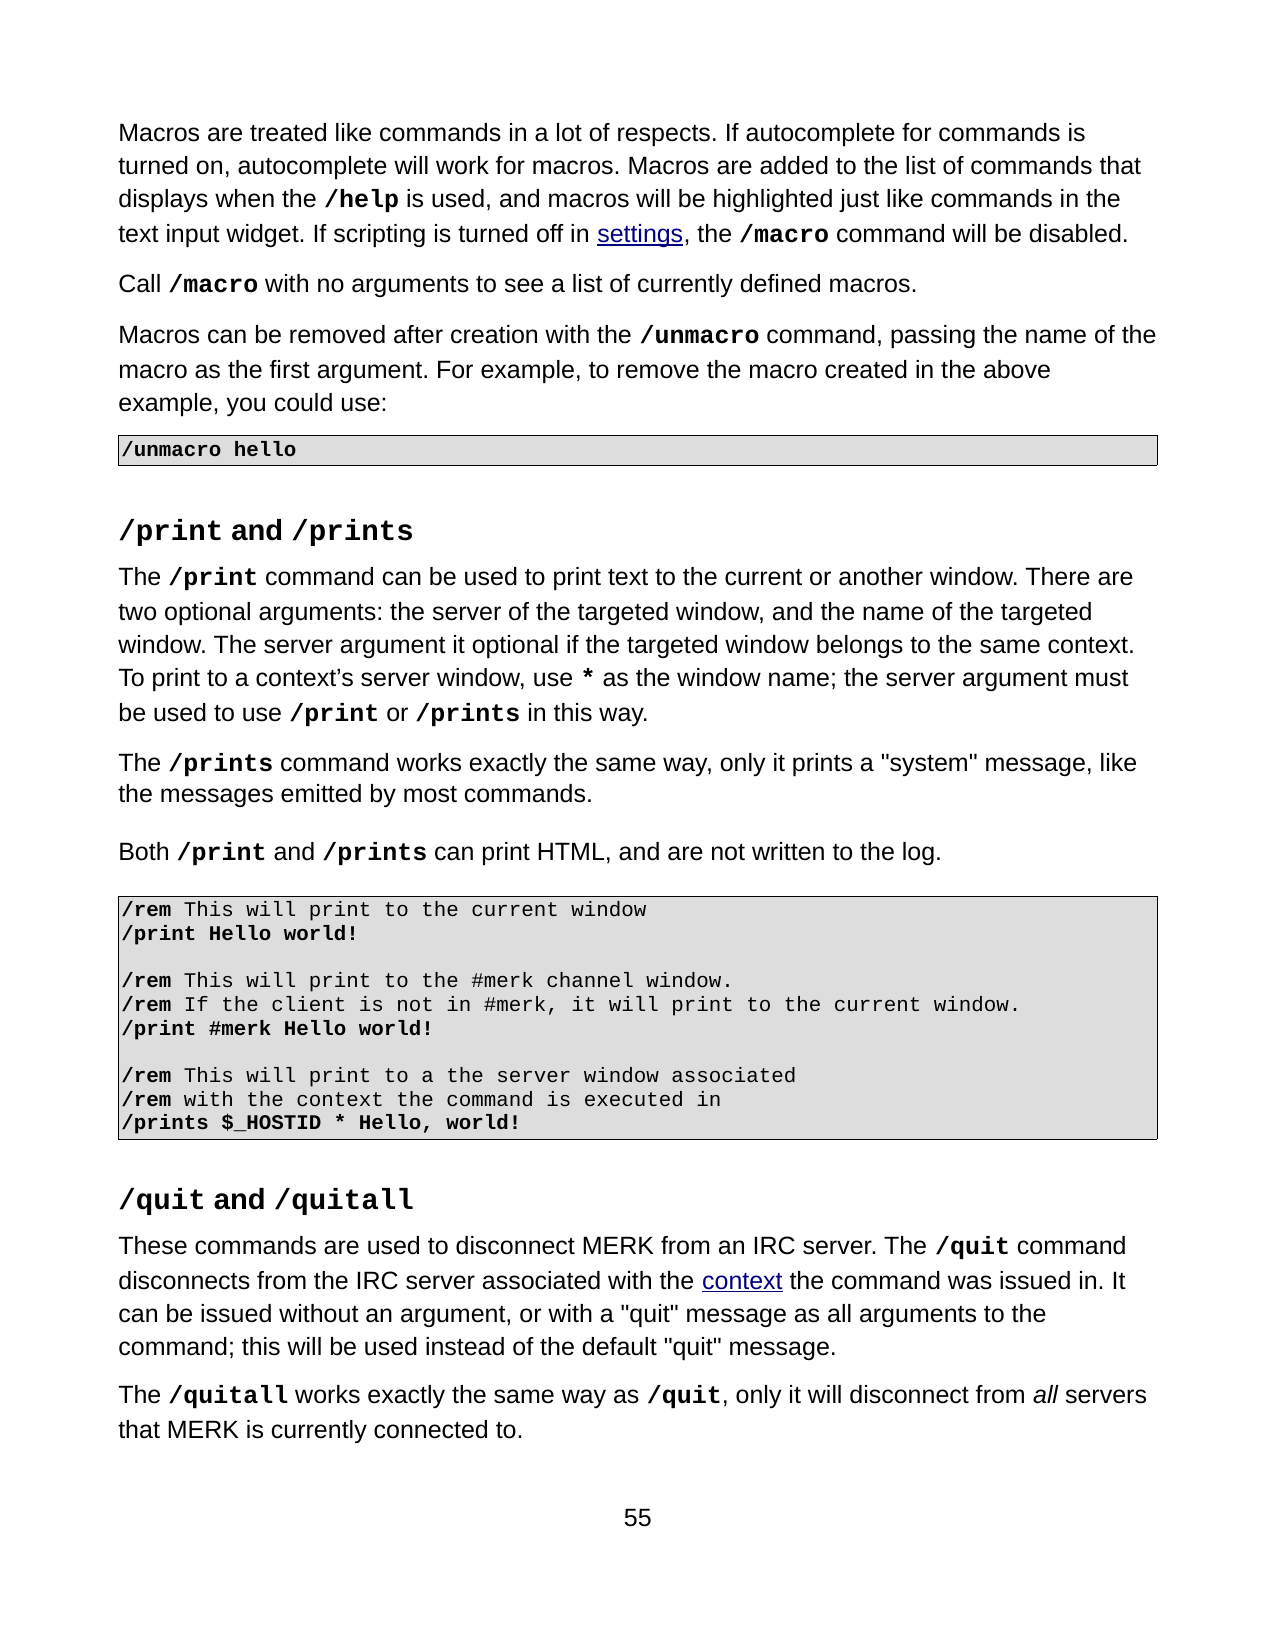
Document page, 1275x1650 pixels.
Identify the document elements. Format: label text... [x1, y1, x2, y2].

table_header /rem This will print to the current window /print Hello world! /rem This will print to the #merk channel window. /rem If the client is not in #merk, it will print to the current window. /print #merk Hello world! /rem This will print to a the server window associated /rem with the context the command is executed in /prints $_HOSTID * Hello, world! [119, 897, 1157, 1139]
text Both /print and /prints can print HTML, and are not written to the log. [118, 837, 1157, 867]
text The /prints command works exactly the same way, only it prints a "system" message, like the messages emitted by most commands. [118, 748, 1157, 808]
text Macros are treated like commands in a lot of respects. If autocomplete for commands is turned on, autocomplete will work for macros. Macros are added to the list of commands that displays when the /help is used, and macros will be highlighted just like commands in the text input widget. If scripting is turned off in settings, the /macro command will be disabled. [118, 118, 1157, 250]
text These commands are used to disconnect MERK from an IRC server. The /quit command disconnects from the IRC server associated with the context the command was issued in. It can be issued without an argument, or with a "quit" message as all arguments to the command; this will be used instead of the default "quit" message. [118, 1231, 1157, 1361]
text Macros can be removed after creation with the /unmacro command, passing the name of the macro as the first argument. For example, to remove the macro created in the above example, you could use: [118, 319, 1157, 417]
text Call /macro with no arguments to see a list of currently defined macros. [118, 269, 1157, 300]
subtitle /quit and /quitall [118, 1182, 1157, 1218]
subtitle /print and /prints [118, 480, 1157, 549]
text The /quitall works exactly the same way as /quit, only it will disconnect from all servers that MERK is currently connected to. [118, 1380, 1157, 1444]
text The /print command can be used to print text to the current or another window. There are two optional arguments: the server of the targeted window, and the name of the targeted window. The server argument it optional if the targeted window belongs to the same context. To print to a context’s server window, use * as the window name; the server argument must be used to use /print or /prints in this way. [118, 562, 1157, 729]
table_header /unmacro hello [119, 436, 1157, 465]
